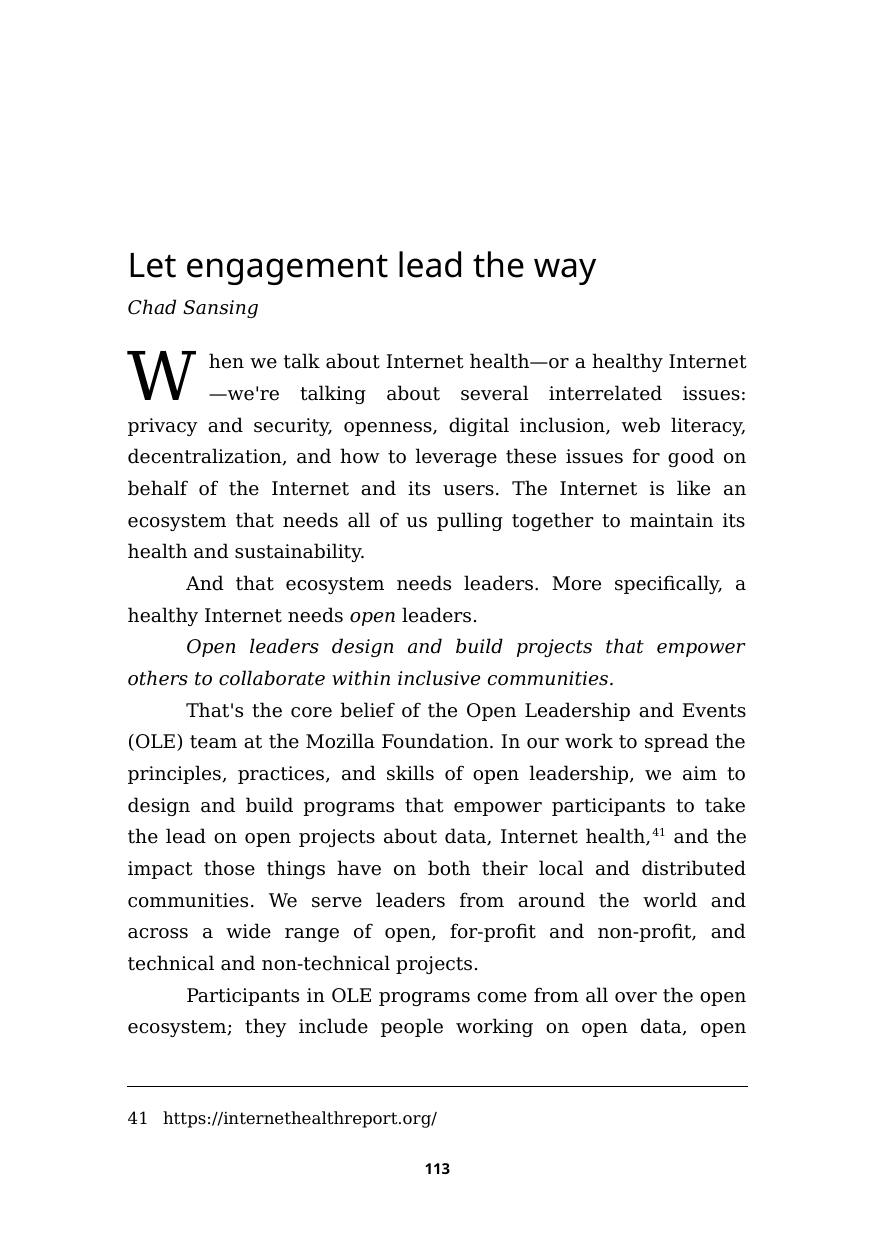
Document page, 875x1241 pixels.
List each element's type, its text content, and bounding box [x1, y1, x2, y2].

text Participants in OLE programs come from all over the open ecosystem; they include people working on open data, open [127, 985, 747, 1038]
text Chad Sansing [127, 297, 747, 319]
text And that ecosystem needs leaders. More specifically, a healthy Internet needs open leaders. [127, 573, 747, 627]
text That's the core belief of the Open Leadership and Events (OLE) team at the Mozilla Foundation. In our work to spread the principles, practices, and skills of open leadership, we aim to design and build programs that empower participants to take the lead on open projects about data, Internet health, and the impact those things have on both their local and distributed communities. We serve leaders from around the world and across a wide range of open, for-profit and non-profit, and technical and non-technical projects. [127, 700, 747, 975]
text Open leaders design and build projects that empower others to collaborate within inclusive communities. [127, 636, 747, 690]
text When we talk about Internet health—or a healthy Internet—we're talking about several interrelated issues: privacy and security, openness, digital inclusion, web literacy, decentralization, and how to leverage these issues for good on behalf of the Internet and its users. The Internet is like an ecosystem that needs all of us pulling together to maintain its health and sustainability. [127, 351, 747, 563]
text https://internethealthreport.org/ [127, 1109, 747, 1128]
subtitle Let engagement lead the way [127, 246, 747, 285]
